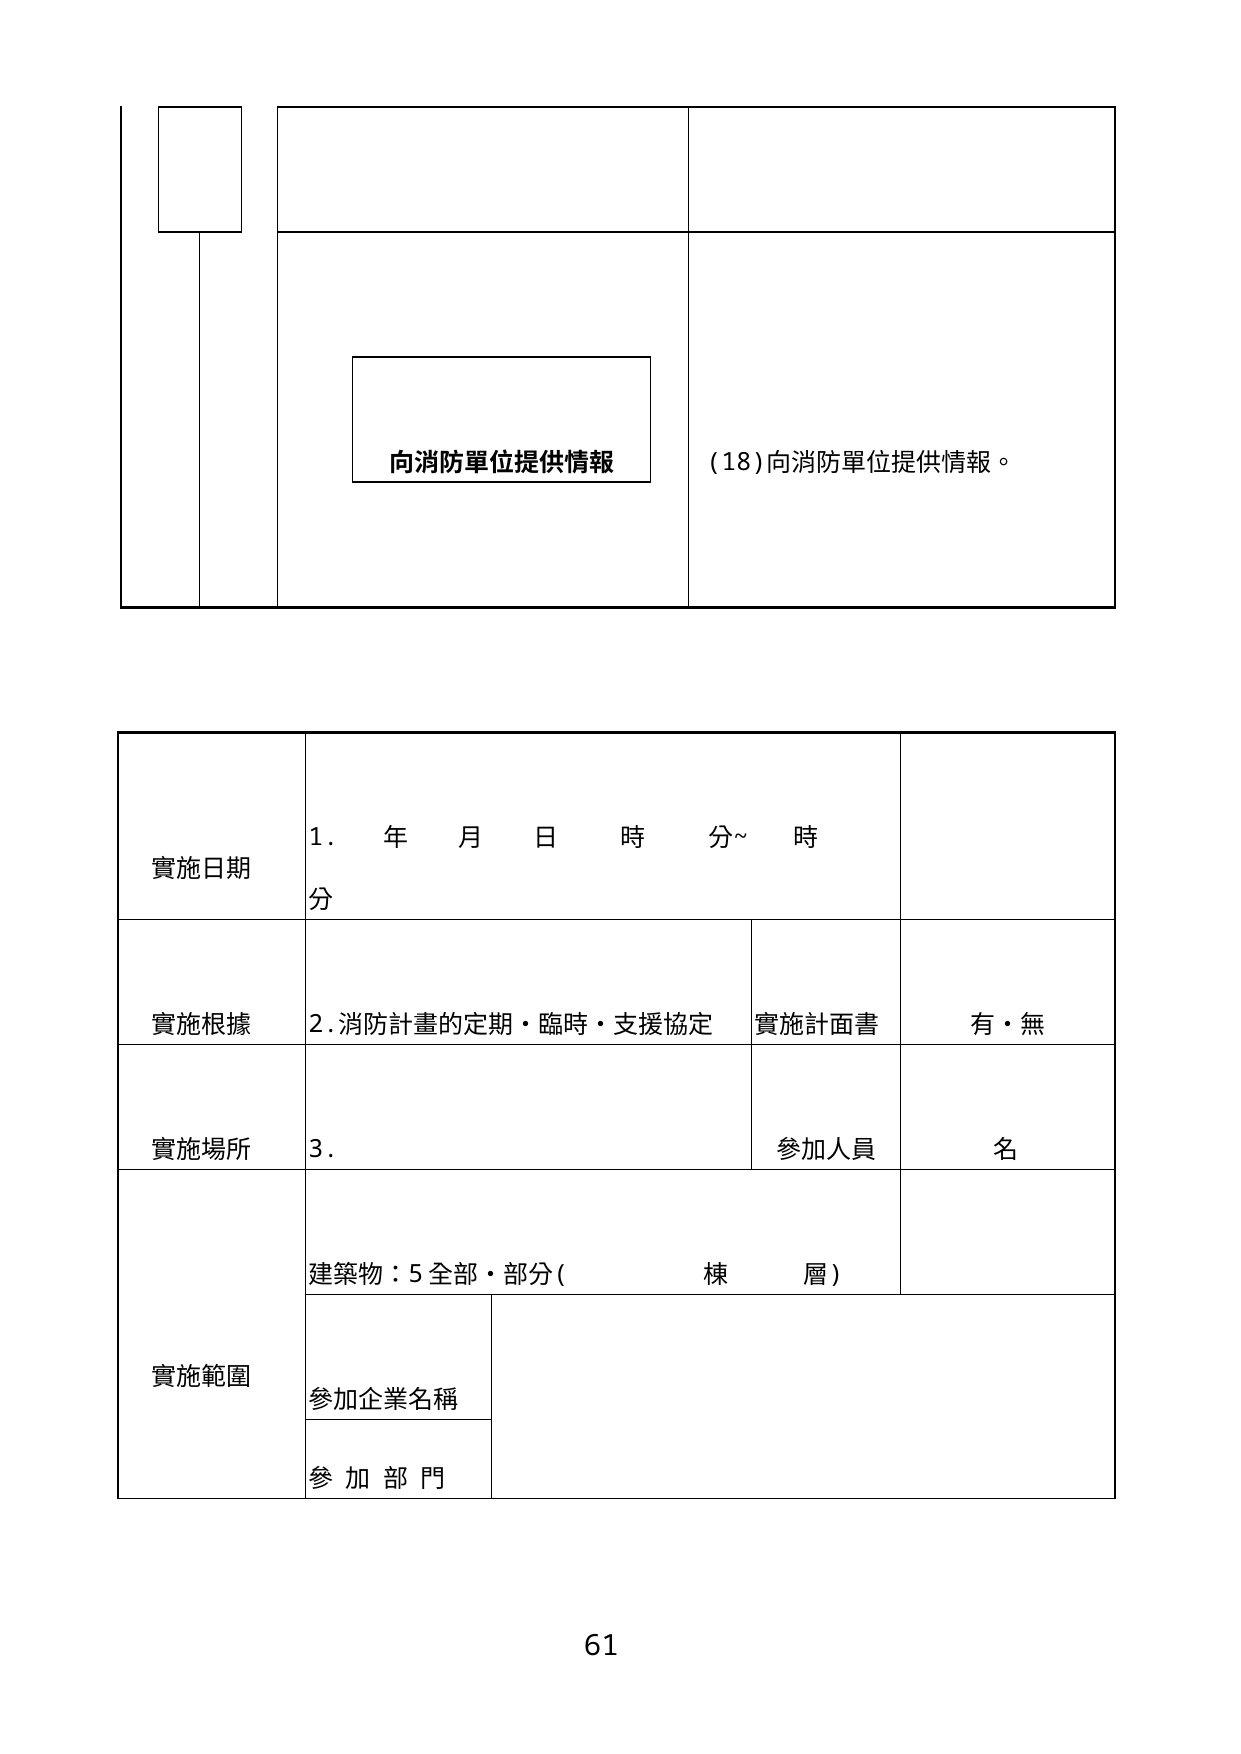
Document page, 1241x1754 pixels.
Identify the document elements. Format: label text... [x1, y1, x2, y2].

table_cell [122, 231, 158, 356]
table_cell [122, 106, 158, 231]
table_cell [278, 233, 353, 356]
table_cell [353, 233, 651, 356]
table_cell [241, 356, 277, 481]
table_cell [1116, 356, 1123, 481]
table_cell [1116, 481, 1123, 606]
table_cell [122, 481, 158, 606]
table_cell [158, 233, 199, 356]
table_header 1. 年 月 日 時 分~ 時 分 [306, 734, 900, 919]
table_cell 參加人員 [752, 1045, 900, 1169]
table_cell [158, 356, 199, 606]
table_cell [200, 233, 241, 356]
table_cell [242, 106, 277, 231]
table_cell [200, 356, 241, 606]
table_cell [689, 108, 1114, 231]
table_cell [278, 481, 353, 606]
table_header [901, 734, 1114, 919]
table_cell [122, 356, 158, 481]
table_cell 有‧無 [901, 920, 1114, 1044]
table_cell 3. [306, 1045, 751, 1169]
table_cell [353, 483, 651, 606]
table_cell 建築物：5全部‧部分( 棟 層) [306, 1170, 900, 1294]
table_cell [278, 356, 352, 481]
table_header 實施日期 [119, 734, 305, 919]
table_cell [492, 1295, 1114, 1497]
table_cell 參 加 部 門 [306, 1420, 491, 1497]
table_cell 實施場所 [119, 1045, 305, 1169]
table_cell [908, 1170, 1114, 1294]
table_cell [651, 233, 688, 356]
table_cell [1116, 106, 1123, 231]
table_cell [689, 233, 1114, 356]
table_cell 參加企業名稱 [306, 1295, 491, 1419]
table_cell 向消防單位提供情報 [353, 358, 650, 481]
table_cell 實施計面書 [752, 920, 900, 1044]
table_cell 名 [901, 1045, 1114, 1169]
table_cell [651, 481, 688, 606]
table_cell [241, 231, 277, 356]
table_cell [159, 108, 241, 231]
table_cell (18)向消防單位提供情報。 [689, 356, 1114, 481]
table_cell [901, 1170, 908, 1294]
table_cell [241, 481, 277, 606]
table_cell 實施範圍 [119, 1170, 305, 1497]
table_cell 2.消防計畫的定期‧臨時‧支援協定 [306, 920, 751, 1044]
table_cell [689, 481, 1114, 606]
table_cell [1116, 231, 1123, 356]
table_cell [278, 108, 688, 231]
table_cell [651, 356, 688, 481]
table_cell 實施根據 [119, 920, 305, 1044]
